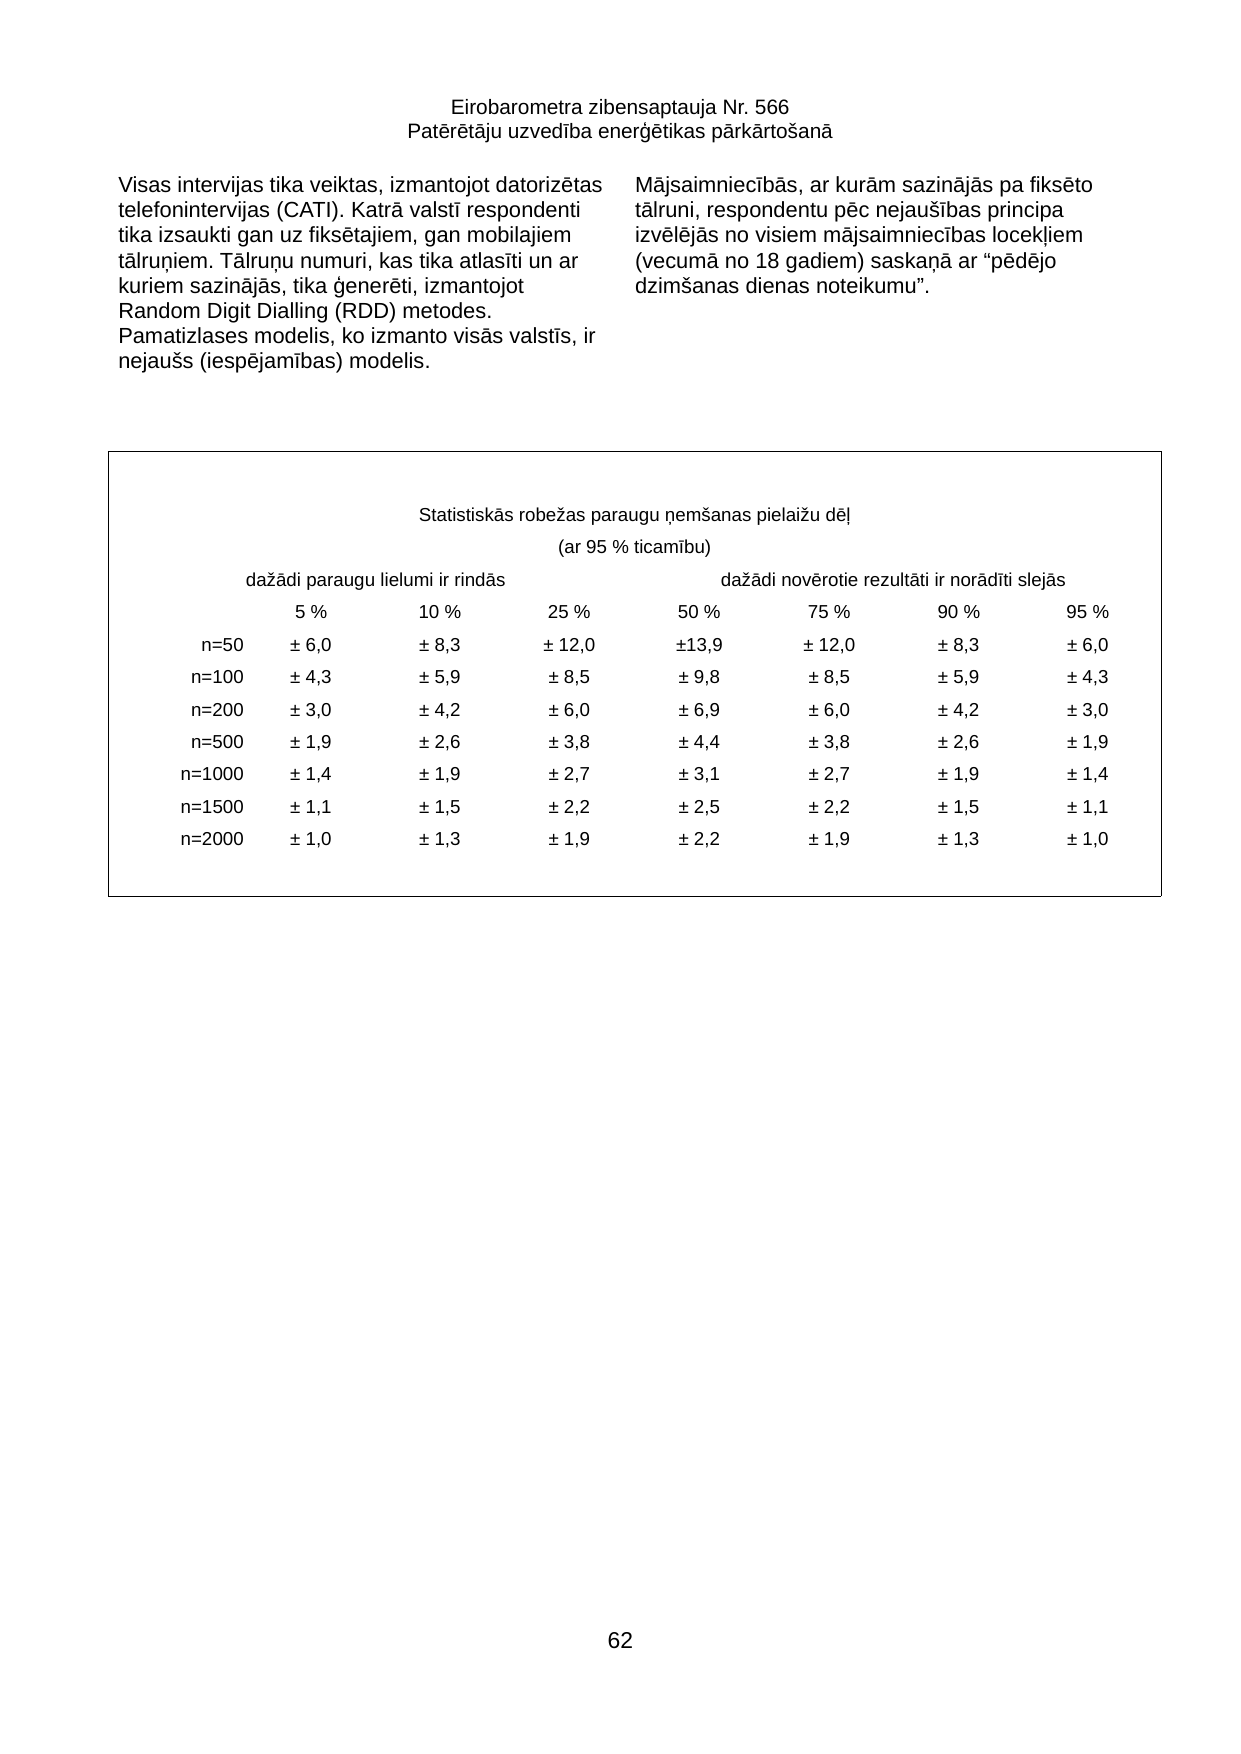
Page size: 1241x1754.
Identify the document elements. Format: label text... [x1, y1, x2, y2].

table_cell 90 % [894, 596, 1023, 628]
table_cell ± 3,8 [504, 725, 634, 758]
table_cell ± 1,9 [504, 823, 634, 855]
table_cell n=500 [117, 725, 246, 758]
table_cell ± 3,0 [1023, 693, 1152, 725]
table_cell n=50 [117, 628, 246, 661]
table_cell ± 1,9 [246, 725, 375, 758]
table_cell ± 8,3 [894, 628, 1023, 661]
table_cell 75 % [764, 596, 894, 628]
table_cell ± 1,4 [246, 758, 375, 790]
table_cell ± 1,1 [246, 790, 375, 822]
table_header Statistiskās robežas paraugu ņemšanas pielaižu dēļ [117, 499, 1152, 531]
table_cell ± 1,4 [1023, 758, 1152, 790]
table_cell n=100 [117, 661, 246, 693]
table_cell ± 6,9 [634, 693, 764, 725]
table_cell 10 % [375, 596, 504, 628]
table_cell 25 % [504, 596, 634, 628]
table_cell ± 1,1 [1023, 790, 1152, 822]
table_cell ± 2,7 [764, 758, 894, 790]
table_cell 5 % [246, 596, 375, 628]
table_cell n=1500 [117, 790, 246, 822]
table_cell n=200 [117, 693, 246, 725]
table_cell ± 5,9 [894, 661, 1023, 693]
table_cell n=2000 [117, 823, 246, 855]
table_cell ± 1,0 [1023, 823, 1152, 855]
table_cell ± 1,9 [894, 758, 1023, 790]
table_cell ± 4,4 [634, 725, 764, 758]
table_cell ± 12,0 [764, 628, 894, 661]
table_cell ± 4,2 [375, 693, 504, 725]
table_cell ± 1,3 [894, 823, 1023, 855]
table_cell ± 1,5 [894, 790, 1023, 822]
table_cell ± 2,7 [504, 758, 634, 790]
table_cell ± 6,0 [246, 628, 375, 661]
table_cell ± 1,9 [764, 823, 894, 855]
table_cell ± 4,3 [1023, 661, 1152, 693]
table_cell ± 3,8 [764, 725, 894, 758]
table_cell ± 8,3 [375, 628, 504, 661]
table_cell ± 1,9 [375, 758, 504, 790]
table_cell ± 2,5 [634, 790, 764, 822]
table_cell ± 1,0 [246, 823, 375, 855]
table_cell ± 9,8 [634, 661, 764, 693]
table_cell ± 6,0 [764, 693, 894, 725]
table_cell ± 2,6 [375, 725, 504, 758]
table_cell ± 1,3 [375, 823, 504, 855]
table_cell ± 2,6 [894, 725, 1023, 758]
table_cell ± 3,0 [246, 693, 375, 725]
table_cell dažādi paraugu lielumi ir rindās [117, 563, 634, 596]
table_cell ± 6,0 [1023, 628, 1152, 661]
table_cell ± 4,2 [894, 693, 1023, 725]
table_cell ± 1,5 [375, 790, 504, 822]
table_cell 95 % [1023, 596, 1152, 628]
table_cell ± 2,2 [634, 823, 764, 855]
table_cell ± 1,9 [1023, 725, 1152, 758]
table_cell ± 6,0 [504, 693, 634, 725]
table_cell ± 8,5 [764, 661, 894, 693]
table_cell ± 5,9 [375, 661, 504, 693]
table_cell 50 % [634, 596, 764, 628]
table_cell ± 2,2 [504, 790, 634, 822]
table_cell n=1000 [117, 758, 246, 790]
table_cell dažādi novērotie rezultāti ir norādīti slejās [634, 563, 1152, 596]
table_cell ± 4,3 [246, 661, 375, 693]
table_cell (ar 95 % ticamību) [117, 531, 1152, 563]
text Visas intervijas tika veiktas, izmantojot datorizētas telefonintervijas (CATI). Katrā valstī respondenti tika izsaukti gan uz fiksētajiem, gan mobilajiem tālruņiem. Tālruņu numuri, kas tika atlasīti un ar kuriem sazinājās, tika ģenerēti, izmantojot Random Digit Dialling (RDD) metodes. Pamatizlases modelis, ko izmanto visās valstīs, ir nejaušs (iespējamības) modelis. [118, 172, 605, 373]
table_cell ± 8,5 [504, 661, 634, 693]
table_cell ± 3,1 [634, 758, 764, 790]
table_cell ± 2,2 [764, 790, 894, 822]
table_cell ±13,9 [634, 628, 764, 661]
text Mājsaimniecībās, ar kurām sazinājās pa fiksēto tālruni, respondentu pēc nejaušības principa izvēlējās no visiem mājsaimniecības locekļiem (vecumā no 18 gadiem) saskaņā ar “pēdējo dzimšanas dienas noteikumu”. [635, 172, 1122, 298]
table_cell ± 12,0 [504, 628, 634, 661]
text [109, 452, 1161, 896]
table_cell [117, 596, 246, 628]
